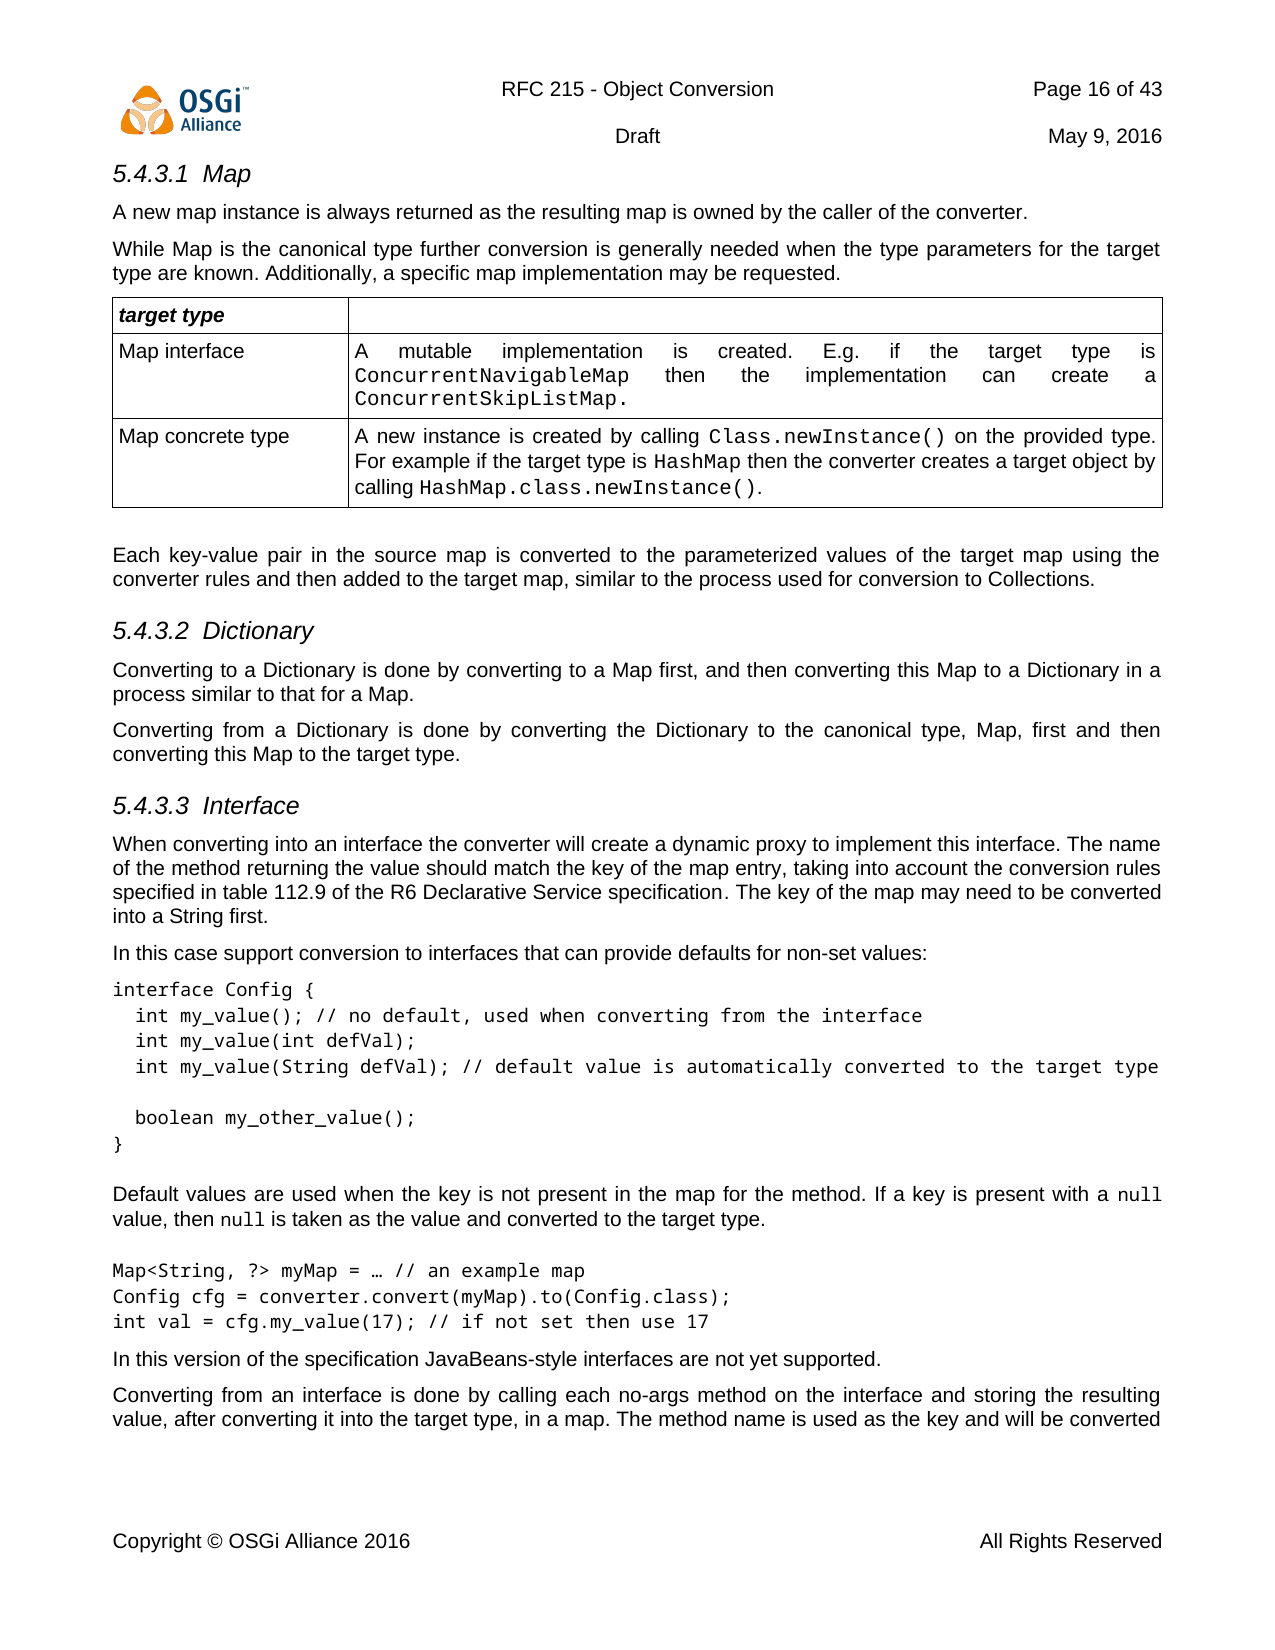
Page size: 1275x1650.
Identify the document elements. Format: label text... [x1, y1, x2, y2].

text interface Config { [112, 977, 1162, 1002]
text Converting from a Dictionary is done by converting the Dictionary to the canonical type, Map, first and then converting this Map to the target type. [112, 718, 1162, 766]
text int my_value(); // no default, used when converting from the interface [112, 1002, 1162, 1028]
subtitle Dictionary [112, 616, 1162, 645]
subtitle Map [112, 159, 1162, 188]
text While Map is the canonical type further conversion is generally needed when the type parameters for the target type are known. Additionally, a specific map implementation may be requested. [112, 237, 1162, 284]
text When converting into an interface the converter will create a dynamic proxy to implement this interface. The name of the method returning the value should match the key of the map entry, taking into account the conversion rules specified in table 112.9 of the R6 Declarative Service specification. The key of the map may need to be converted into a String first. [112, 832, 1162, 928]
text In this case support conversion to interfaces that can provide defaults for non-set values: [112, 940, 1162, 964]
text int my_value(int defVal); [112, 1028, 1162, 1053]
text int val = cfg.my_value(17); // if not set then use 17 [112, 1308, 1162, 1334]
text } [112, 1130, 1162, 1155]
subtitle Interface [112, 791, 1162, 819]
text Default values are used when the key is not present in the map for the method. If a key is present with a null value, then null is taken as the value and converted to the target type. [112, 1181, 1162, 1232]
text Each key-value pair in the source map is converted to the parameterized values of the target map using the converter rules and then added to the target map, similar to the process used for conversion to Collections. [112, 543, 1162, 591]
text int my_value(String defVal); // default value is automatically converted to the target type [112, 1053, 1162, 1079]
text Converting from an interface is done by calling each no-args method on the interface and storing the resulting value, after converting it into the target type, in a map. The method name is used as the key and will be converted [112, 1383, 1162, 1431]
table_cell Map concrete type [113, 419, 348, 507]
table_cell Map interface [113, 334, 348, 418]
table_header target type [113, 298, 348, 333]
table_cell A mutable implementation is created. E.g. if the target type is ConcurrentNavigableMap then the implementation can create a ConcurrentSkipListMap. [349, 334, 1162, 418]
text A new map instance is always returned as the resulting map is owned by the caller of the converter. [112, 200, 1162, 224]
text boolean my_other_value(); [112, 1104, 1162, 1130]
table_header [349, 298, 1162, 333]
text In this version of the specification JavaBeans-style interfaces are not yet supported. [112, 1347, 1162, 1371]
text Converting to a Dictionary is done by converting to a Map first, and then converting this Map to a Dictionary in a process similar to that for a Map. [112, 657, 1162, 705]
text Config cfg = converter.convert(myMap).to(Config.class); [112, 1283, 1162, 1308]
table_cell A new instance is created by calling Class.newInstance() on the provided type. For example if the target type is HashMap then the converter creates a target object by calling HashMap.class.newInstance(). [349, 419, 1162, 507]
picture [113, 78, 257, 142]
text Map<String, ?> myMap = … // an example map [112, 1257, 1162, 1283]
